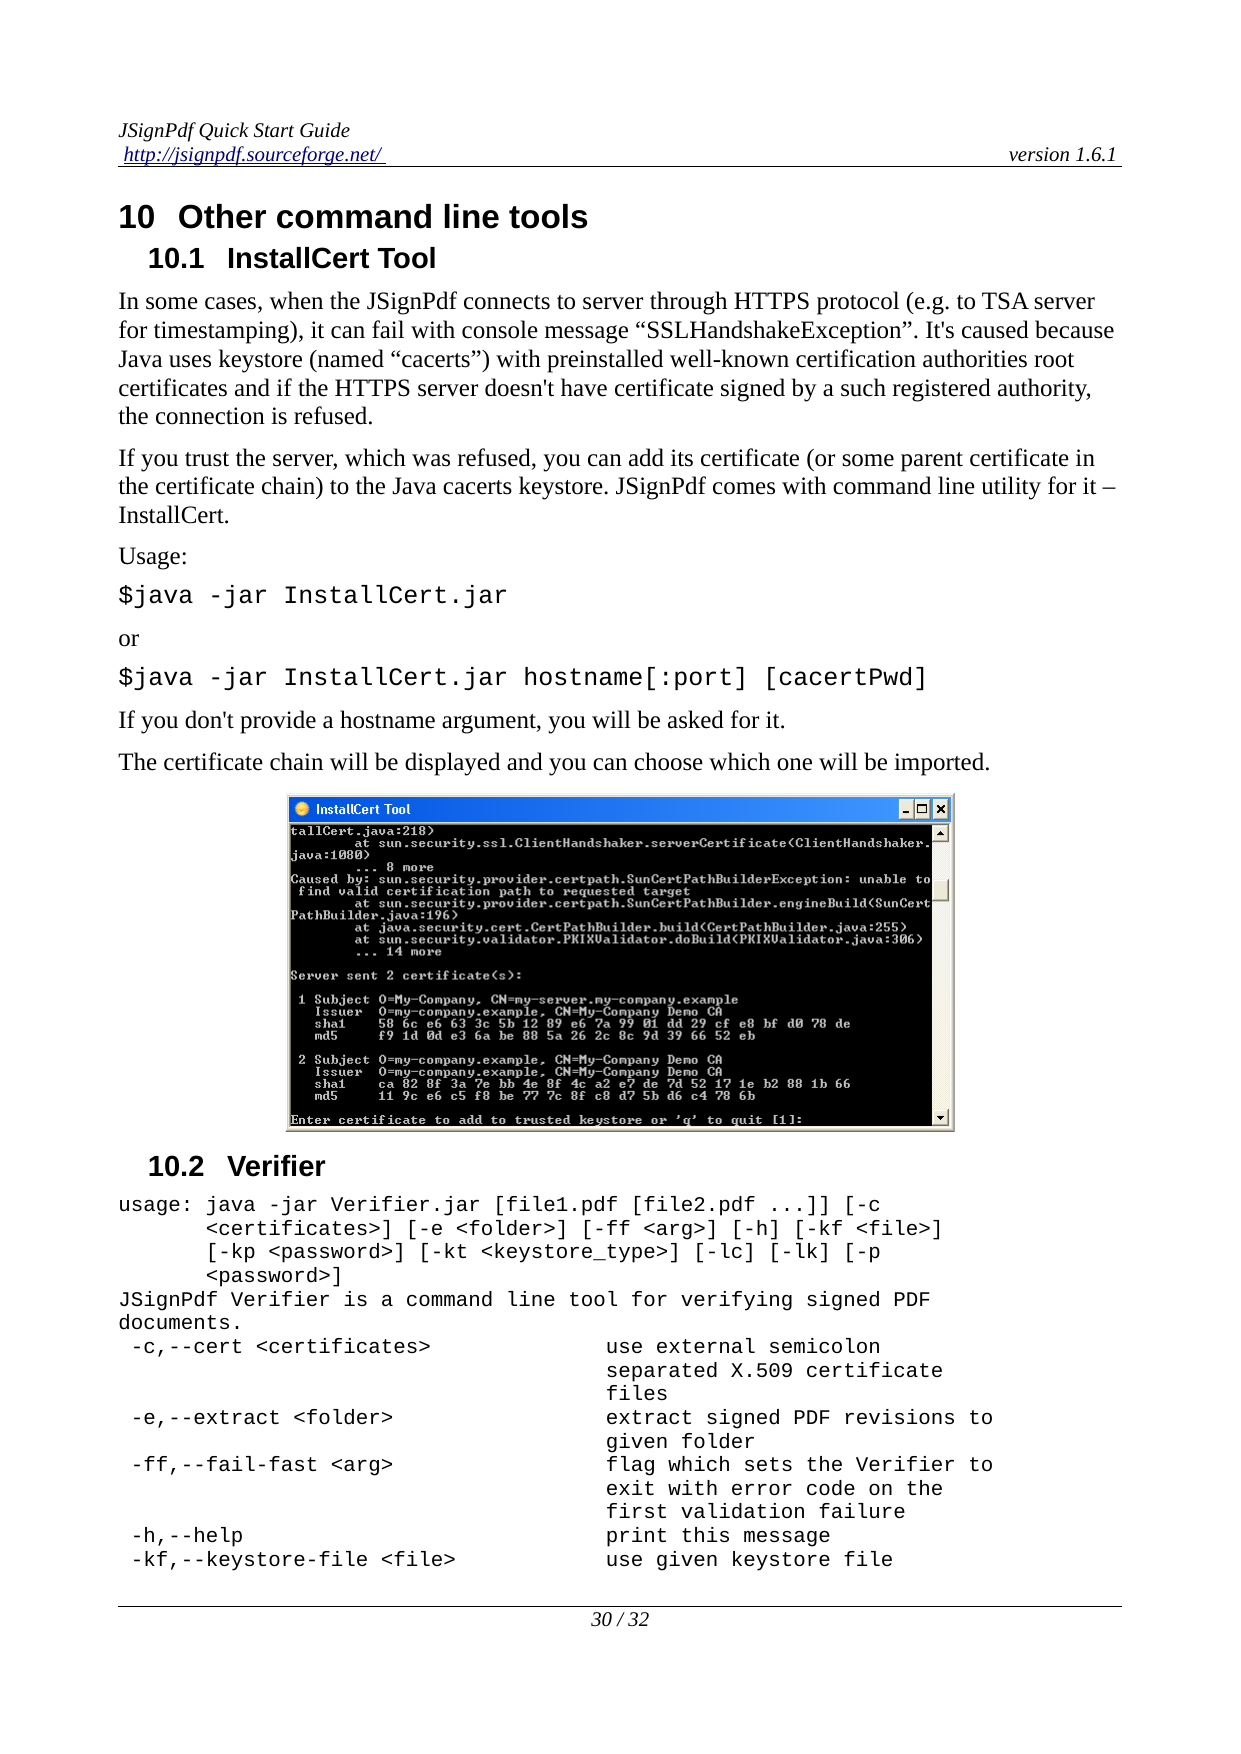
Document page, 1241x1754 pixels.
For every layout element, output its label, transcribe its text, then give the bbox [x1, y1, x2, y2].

text Usage: [118, 541, 1122, 570]
text If you don't provide a hostname argument, you will be asked for it. [118, 706, 1122, 734]
text $java -jar InstallCert.jar [118, 583, 1122, 611]
picture [285, 793, 955, 1132]
text <certificates>] [-e <folder>] [-ff <arg>] [-h] [-kf <file>] [118, 1218, 1122, 1241]
subtitle Verifier [148, 1132, 1116, 1182]
text -ff,--fail-fast <arg> flag which sets the Verifier to [118, 1454, 1122, 1478]
text JSignPdf Verifier is a command line tool for verifying signed PDF [118, 1289, 1122, 1312]
text separated X.509 certificate [118, 1360, 1122, 1383]
text The certificate chain will be displayed and you can choose which one will be imported. [118, 747, 1122, 776]
text usage: java -jar Verifier.jar [file1.pdf [file2.pdf ...]] [-c [118, 1194, 1122, 1218]
subtitle InstallCert Tool [148, 241, 1116, 275]
text -e,--extract <folder> extract signed PDF revisions to [118, 1407, 1122, 1431]
text or [118, 623, 1122, 652]
text If you trust the server, which was refused, you can add its certificate (or some parent certificate in the certificate chain) to the Java cacerts keystore. JSignPdf comes with command line utility for it – InstallCert. [118, 443, 1122, 529]
text exit with error code on the [118, 1478, 1122, 1502]
text -kf,--keystore-file <file> use given keystore file [118, 1549, 1122, 1572]
text files [118, 1383, 1122, 1407]
text [-kp <password>] [-kt <keystore_type>] [-lc] [-lk] [-p [118, 1241, 1122, 1265]
text In some cases, when the JSignPdf connects to server through HTTPS protocol (e.g. to TSA server for timestamping), it can fail with console message “SSLHandshakeException”. It's caused because Java uses keystore (named “cacerts”) with preinstalled well-known certification authorities root certificates and if the HTTPS server doesn't have certificate signed by a such registered authority, the connection is refused. [118, 286, 1122, 430]
subtitle Other command line tools [118, 197, 1122, 235]
text documents. [118, 1312, 1122, 1336]
text -c,--cert <certificates> use external semicolon [118, 1336, 1122, 1360]
text <password>] [118, 1265, 1122, 1289]
text -h,--help print this message [118, 1525, 1122, 1549]
text first validation failure [118, 1502, 1122, 1525]
text $java -jar InstallCert.jar hostname[:port] [cacertPwd] [118, 665, 1122, 693]
text given folder [118, 1431, 1122, 1454]
